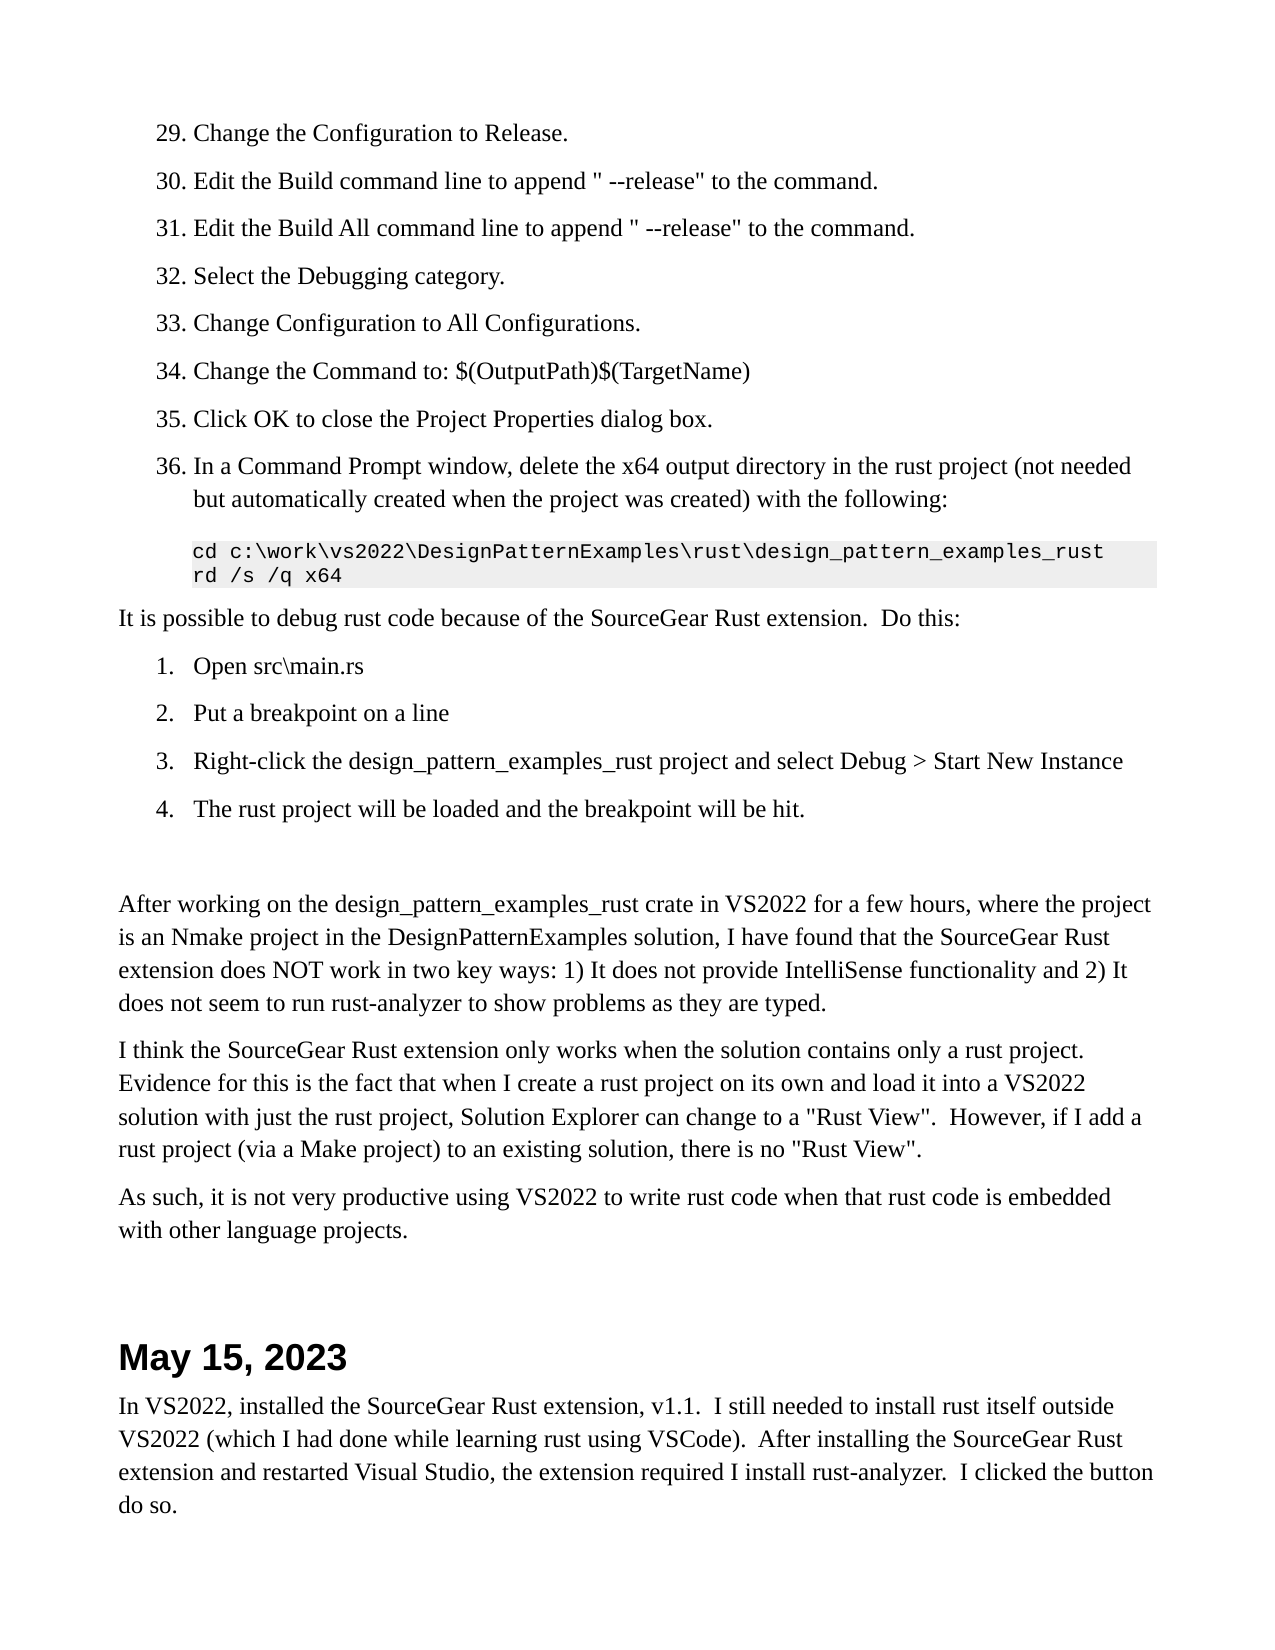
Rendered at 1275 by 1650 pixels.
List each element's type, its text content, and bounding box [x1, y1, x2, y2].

subtitle May 15, 2023 [118, 1335, 1157, 1378]
list Click OK to close the Project Properties dialog box. [156, 404, 1157, 432]
list Edit the Build All command line to append " --release" to the command. [156, 213, 1157, 242]
text It is possible to debug rust code because of the SourceGear Rust extension. Do this: [118, 603, 1157, 632]
list Put a breakpoint on a line [156, 698, 1157, 727]
text As such, it is not very productive using VS2022 to write rust code when that rust code is embedded with other language projects. [118, 1182, 1157, 1244]
text I think the SourceGear Rust extension only works when the solution contains only a rust project. Evidence for this is the fact that when I create a rust project on its own and load it into a VS2022 solution with just the rust project, Solution Explorer can change to a "Rust View". However, if I add a rust project (via a Make project) to an existing solution, there is no "Rust View". [118, 1036, 1157, 1163]
text rd /s /q x64 [192, 564, 1157, 588]
text After working on the design_pattern_examples_rust crate in VS2022 for a few hours, where the project is an Nmake project in the DesignPatternExamples solution, I have found that the SourceGear Rust extension does NOT work in two key ways: 1) It does not provide IntelliSense functionality and 2) It does not seem to run rust-analyzer to show problems as they are typed. [118, 889, 1157, 1017]
list Select the Debugging category. [156, 261, 1157, 290]
list Change the Configuration to Release. [156, 118, 1157, 147]
text cd c:\work\vs2022\DesignPatternExamples\rust\design_pattern_examples_rust [192, 541, 1157, 564]
list In a Command Prompt window, delete the x64 output directory in the rust project (not needed but automatically created when the project was created) with the following: [156, 451, 1157, 513]
list The rust project will be loaded and the breakpoint will be hit. [156, 794, 1157, 822]
list Edit the Build command line to append " --release" to the command. [156, 166, 1157, 194]
list Change the Command to: $(OutputPath)$(TargetName) [156, 356, 1157, 385]
list Right-click the design_pattern_examples_rust project and select Debug > Start New Instance [156, 746, 1157, 775]
list Change Configuration to All Configurations. [156, 308, 1157, 337]
text In VS2022, installed the SourceGear Rust extension, v1.1. I still needed to install rust itself outside VS2022 (which I had done while learning rust using VSCode). After installing the SourceGear Rust extension and restarted Visual Studio, the extension required I install rust-analyzer. I clicked the button do so. [118, 1391, 1157, 1519]
list Open src\main.rs [156, 651, 1157, 679]
